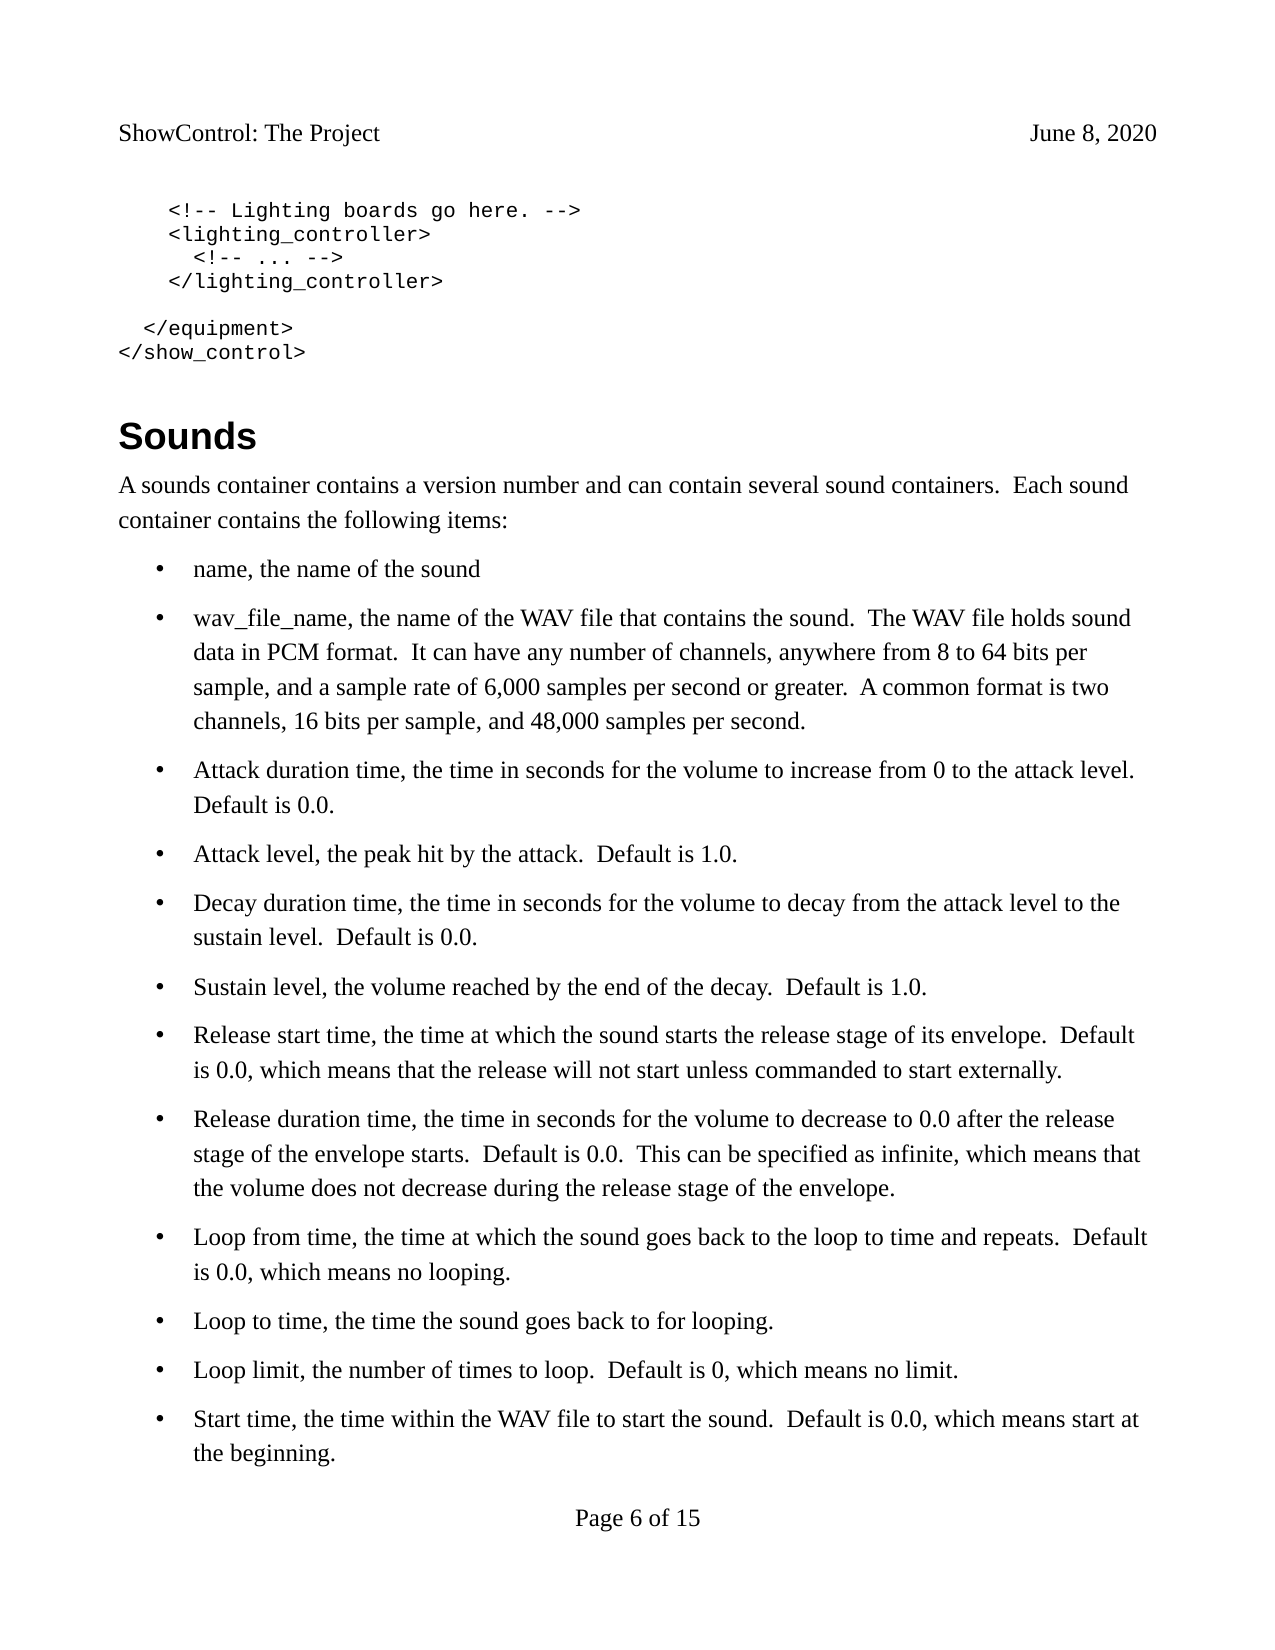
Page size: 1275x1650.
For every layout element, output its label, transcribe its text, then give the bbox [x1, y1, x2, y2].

list Start time, the time within the WAV file to start the sound. Default is 0.0, which means start at the beginning. [156, 1404, 1157, 1467]
text </equipment> [118, 318, 1157, 342]
subtitle Sounds [118, 414, 1157, 458]
list Decay duration time, the time in seconds for the volume to decay from the attack level to the sustain level. Default is 0.0. [156, 888, 1157, 951]
list Loop from time, the time at which the sound goes back to the loop to time and repeats. Default is 0.0, which means no looping. [156, 1222, 1157, 1285]
list wav_file_name, the name of the WAV file that contains the sound. The WAV file holds sound data in PCM format. It can have any number of channels, anywhere from 8 to 64 bits per sample, and a sample rate of 6,000 samples per second or greater. A common format is two channels, 16 bits per sample, and 48,000 samples per second. [156, 603, 1157, 735]
text </show_control> [118, 342, 1157, 366]
list Release duration time, the time in seconds for the volume to decrease to 0.0 after the release stage of the envelope starts. Default is 0.0. This can be specified as infinite, which means that the volume does not decrease during the release stage of the envelope. [156, 1104, 1157, 1202]
text <!-- Lighting boards go here. --> [118, 200, 1157, 224]
text </lighting_controller> [118, 271, 1157, 294]
list Loop to time, the time the sound goes back to for looping. [156, 1306, 1157, 1334]
text <lighting_controller> [118, 224, 1157, 247]
list Attack duration time, the time in seconds for the volume to increase from 0 to the attack level. Default is 0.0. [156, 755, 1157, 819]
list Attack level, the peak hit by the attack. Default is 1.0. [156, 839, 1157, 868]
list name, the name of the sound [156, 554, 1157, 583]
list Release start time, the time at which the sound starts the release stage of its envelope. Default is 0.0, which means that the release will not start unless commanded to start externally. [156, 1021, 1157, 1084]
text A sounds container contains a version number and can contain several sound containers. Each sound container contains the following items: [118, 470, 1157, 533]
list Loop limit, the number of times to loop. Default is 0, which means no limit. [156, 1355, 1157, 1383]
text <!-- ... --> [118, 247, 1157, 271]
list Sustain level, the volume reached by the end of the decay. Default is 1.0. [156, 972, 1157, 1000]
